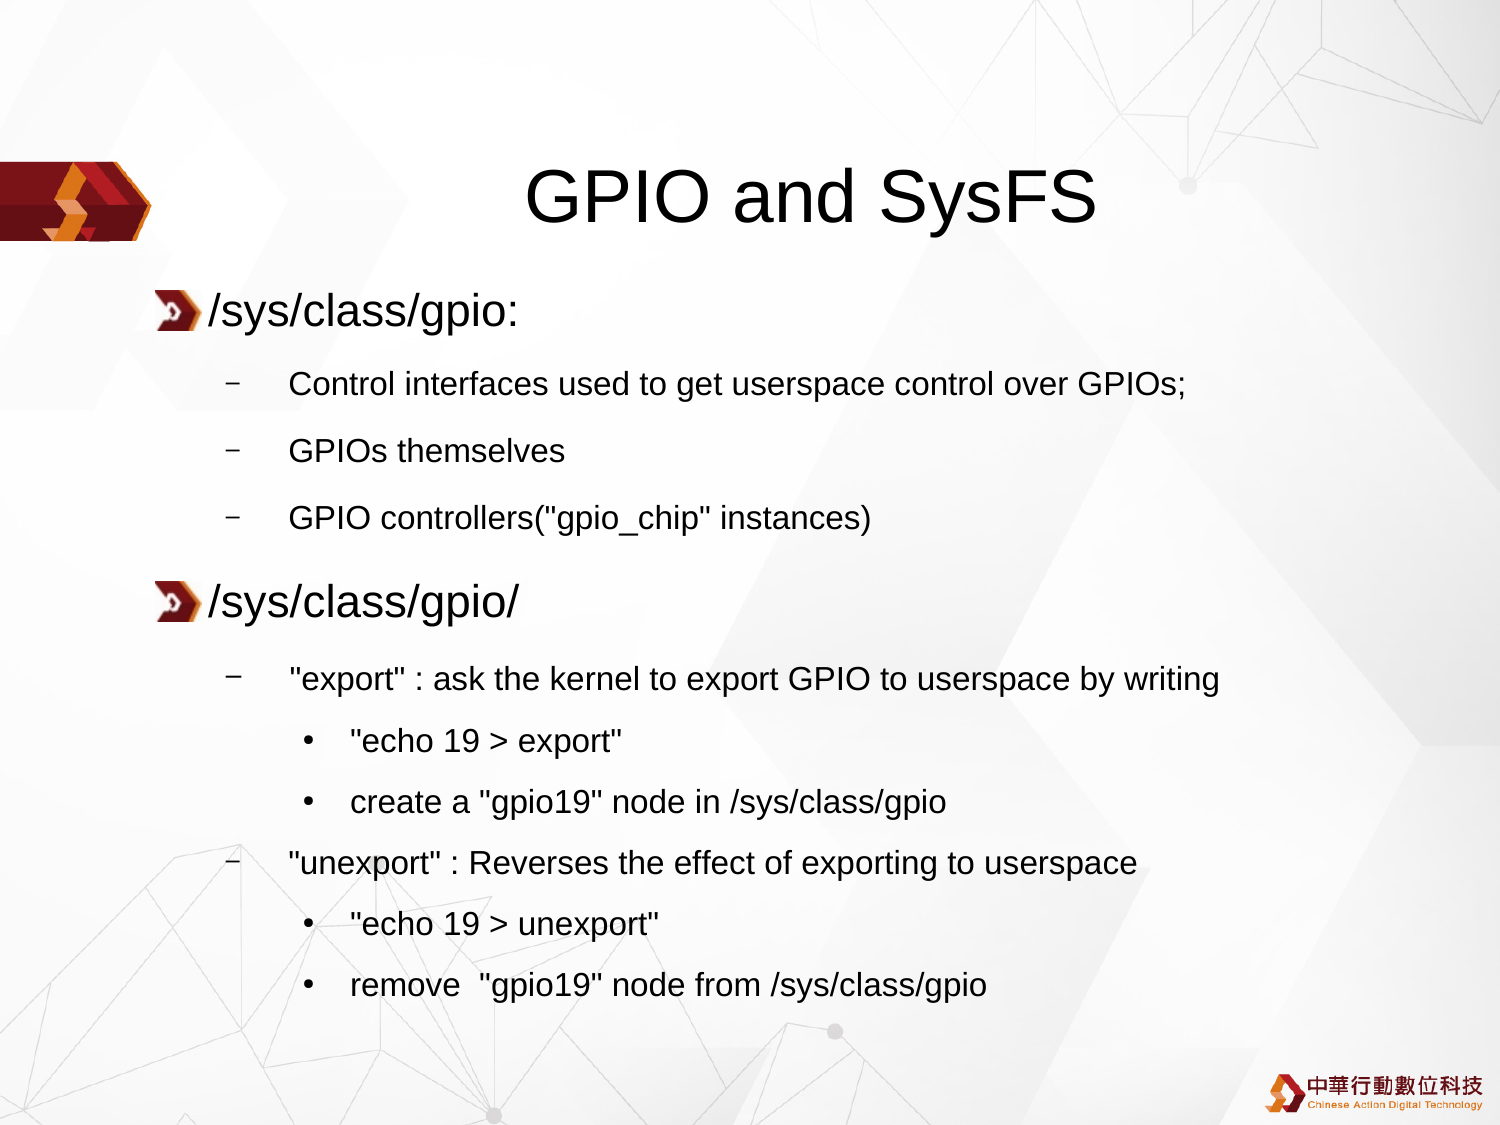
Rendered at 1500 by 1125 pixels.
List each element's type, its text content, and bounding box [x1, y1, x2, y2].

title GPIO and SysFS [118, 112, 1500, 281]
picture [0, 0, 1500, 1125]
list /sys/class/gpio: Control interfaces used to get userspace control over GPIOs; GPIOs themselves GPIO controllers("gpio_chip" instances) /sys/class/gpio/ "export" : ask the kernel to export GPIO to userspace by writing "echo 19 > export" create a "gpio19" node in /sys/class/gpio "unexport" : Reverses the effect of exporting to userspace "echo 19 > unexport" remove "gpio19" node from /sys/class/gpio [137, 285, 1500, 1108]
